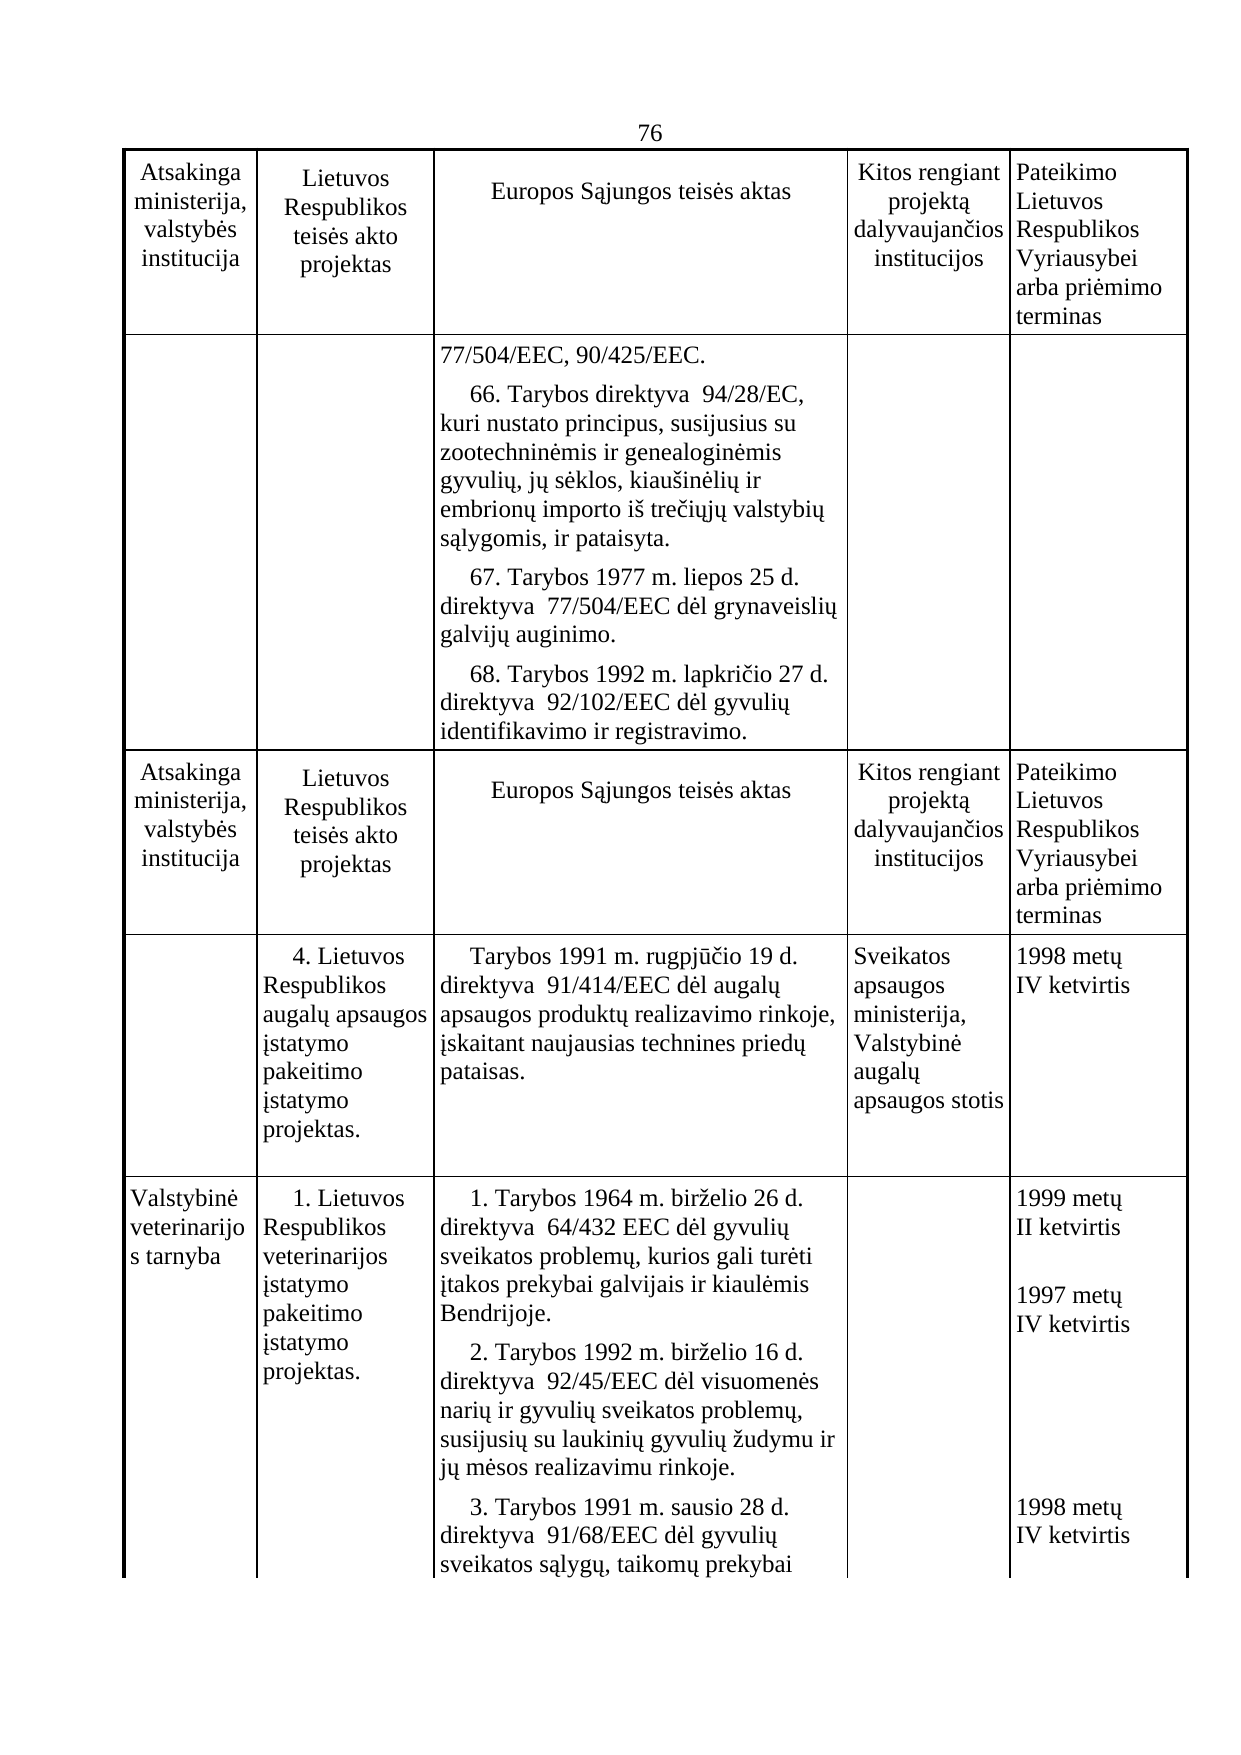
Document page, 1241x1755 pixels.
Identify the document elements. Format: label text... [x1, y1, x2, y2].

table_cell Tarybos 1991 m. rugpjūčio 19 d. direktyva 91/414/EEC dėl augalų apsaugos produktų realizavimo rinkoje, įskaitant naujausias technines priedų pataisas. [435, 935, 847, 1176]
table_cell [126, 1485, 256, 1578]
table_header Lietuvos Respublikos teisės akto projektas [258, 151, 433, 334]
table_cell 77/504/EEC, 90/425/EEC. 66. Tarybos direktyva 94/28/EC, kuri nustato principus, susijusius su zootechninėmis ir genealoginėmis gyvulių, jų sėklos, kiaušinėlių ir embrionų importo iš trečiųjų valstybių sąlygomis, ir pataisyta. 67. Tarybos 1977 m. liepos 25 d. direktyva 77/504/EEC dėl grynaveislių galvijų auginimo. 68. Tarybos 1992 m. lapkričio 27 d. direktyva 92/102/EEC dėl gyvulių identifikavimo ir registravimo. [435, 335, 847, 749]
table_cell 1. Lietuvos Respublikos veterinarijos įstatymo pakeitimo įstatymo projektas. [258, 1177, 433, 1485]
table_cell 1. Tarybos 1964 m. birželio 26 d. direktyva 64/432 EEC dėl gyvulių sveikatos problemų, kurios gali turėti įtakos prekybai galvijais ir kiaulėmis Bendrijoje. 2. Tarybos 1992 m. birželio 16 d. direktyva 92/45/EEC dėl visuomenės narių ir gyvulių sveikatos problemų, susijusių su laukinių gyvulių žudymu ir jų mėsos realizavimu rinkoje. [435, 1177, 847, 1485]
table_cell [848, 1485, 1009, 1578]
table_cell 1998 metų IV ketvirtis [1011, 1485, 1186, 1578]
table_header Europos Sąjungos teisės aktas [435, 151, 847, 334]
table_cell 1998 metų IV ketvirtis [1011, 935, 1186, 1176]
table_cell 3. Tarybos 1991 m. sausio 28 d. direktyva 91/68/EEC dėl gyvulių sveikatos sąlygų, taikomų prekybai [435, 1485, 847, 1578]
table_cell [1011, 335, 1186, 749]
table_cell 1999 metų II ketvirtis 1997 metų IV ketvirtis [1011, 1177, 1186, 1485]
table_cell [126, 335, 256, 749]
table_cell Atsakinga ministerija, valstybės institucija [126, 751, 256, 933]
table_cell Sveikatos apsaugos ministerija, Valstybinė augalų apsaugos stotis [848, 935, 1009, 1176]
table_header Pateikimo Lietuvos Respublikos Vyriausybei arba priėmimo terminas [1011, 151, 1186, 334]
table_cell [126, 935, 256, 1176]
table_cell Pateikimo Lietuvos Respublikos Vyriausybei arba priėmimo terminas [1011, 751, 1186, 933]
table_cell Kitos rengiant projektą dalyvaujančios institucijos [848, 751, 1009, 933]
table_header Kitos rengiant projektą dalyvaujančios institucijos [848, 151, 1009, 334]
table_header Atsakinga ministerija, valstybės institucija [126, 151, 256, 334]
table_cell [258, 335, 433, 749]
table_cell 4. Lietuvos Respublikos augalų apsaugos įstatymo pakeitimo įstatymo projektas. [258, 935, 433, 1176]
table_cell Lietuvos Respublikos teisės akto projektas [258, 751, 433, 933]
table_cell Europos Sąjungos teisės aktas [435, 751, 847, 933]
table_cell [848, 1177, 1009, 1485]
table_cell Valstybinė veterinarijos tarnyba [126, 1177, 256, 1485]
table_cell [258, 1485, 433, 1578]
table_cell [848, 335, 1009, 749]
